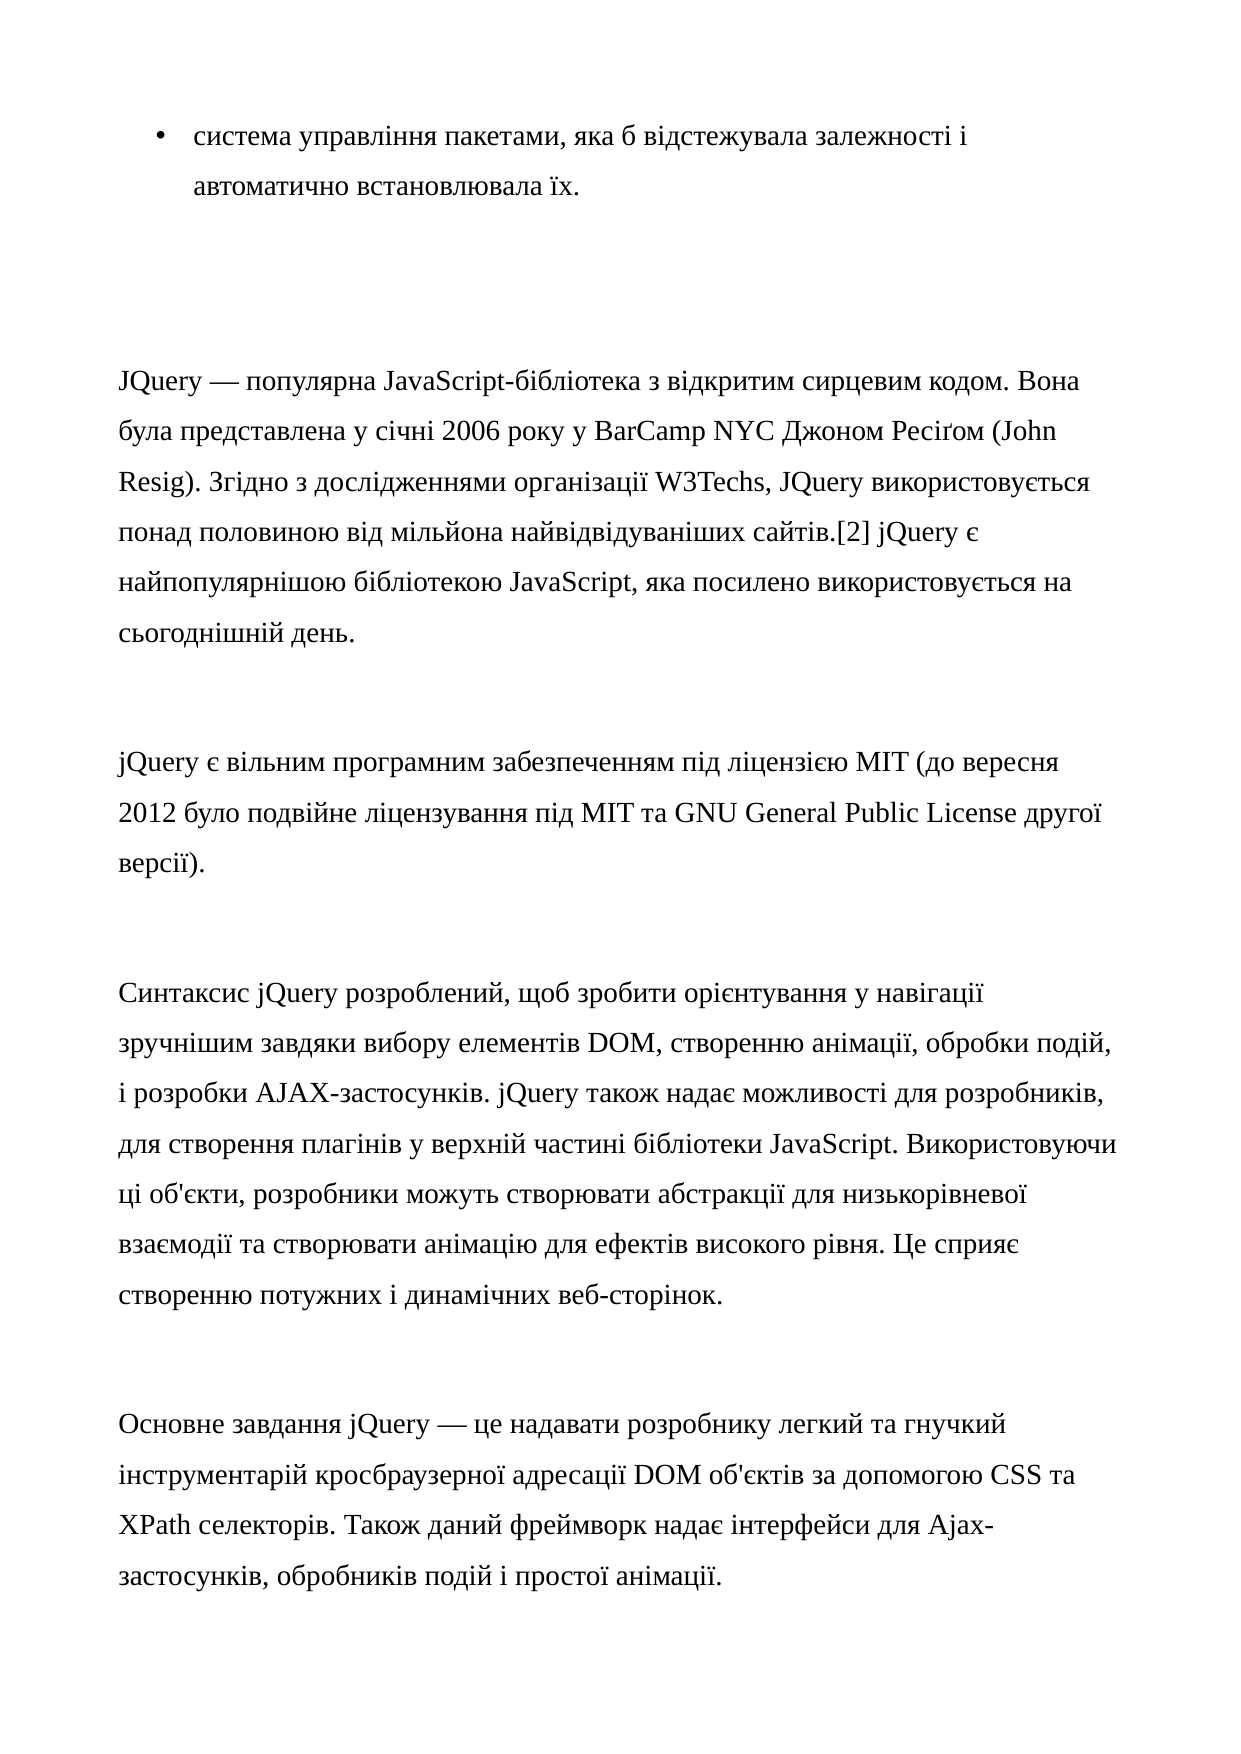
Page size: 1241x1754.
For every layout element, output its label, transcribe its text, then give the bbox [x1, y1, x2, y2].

text JQuery — популярна JavaScript-бібліотека з відкритим сирцевим кодом. Вона була представлена у січні 2006 року у BarCamp NYC Джоном Ресіґом (John Resig). Згідно з дослідженнями організації W3Techs, JQuery використовується понад половиною від мільйона найвідвідуваніших сайтів.[2] jQuery є найпопулярнішою бібліотекою JavaScript, яка посилено використовується на сьогоднішній день. [118, 363, 1122, 648]
list система управління пакетами, яка б відстежувала залежності і автоматично встановлювала їх. [156, 118, 1122, 202]
text jQuery є вільним програмним забезпеченням під ліцензією MIT (до вересня 2012 було подвійне ліцензування під MIT та GNU General Public License другої версії). [118, 744, 1122, 879]
text Синтаксис jQuery розроблений, щоб зробити орієнтування у навігації зручнішим завдяки вибору елементів DOM, створенню анімації, обробки подій, і розробки AJAX-застосунків. jQuery також надає можливості для розробників, для створення плагінів у верхній частині бібліотеки JavaScript. Використовуючи ці об'єкти, розробники можуть створювати абстракції для низькорівневої взаємодії та створювати анімацію для ефектів високого рівня. Це сприяє створенню потужних і динамічних веб-сторінок. [118, 975, 1122, 1310]
text Основне завдання jQuery — це надавати розробнику легкий та гнучкий інструментарій кросбраузерної адресації DOM об'єктів за допомогою CSS та XPath селекторів. Також даний фреймворк надає інтерфейси для Ajax-застосунків, обробників подій і простої анімації. [118, 1407, 1122, 1591]
